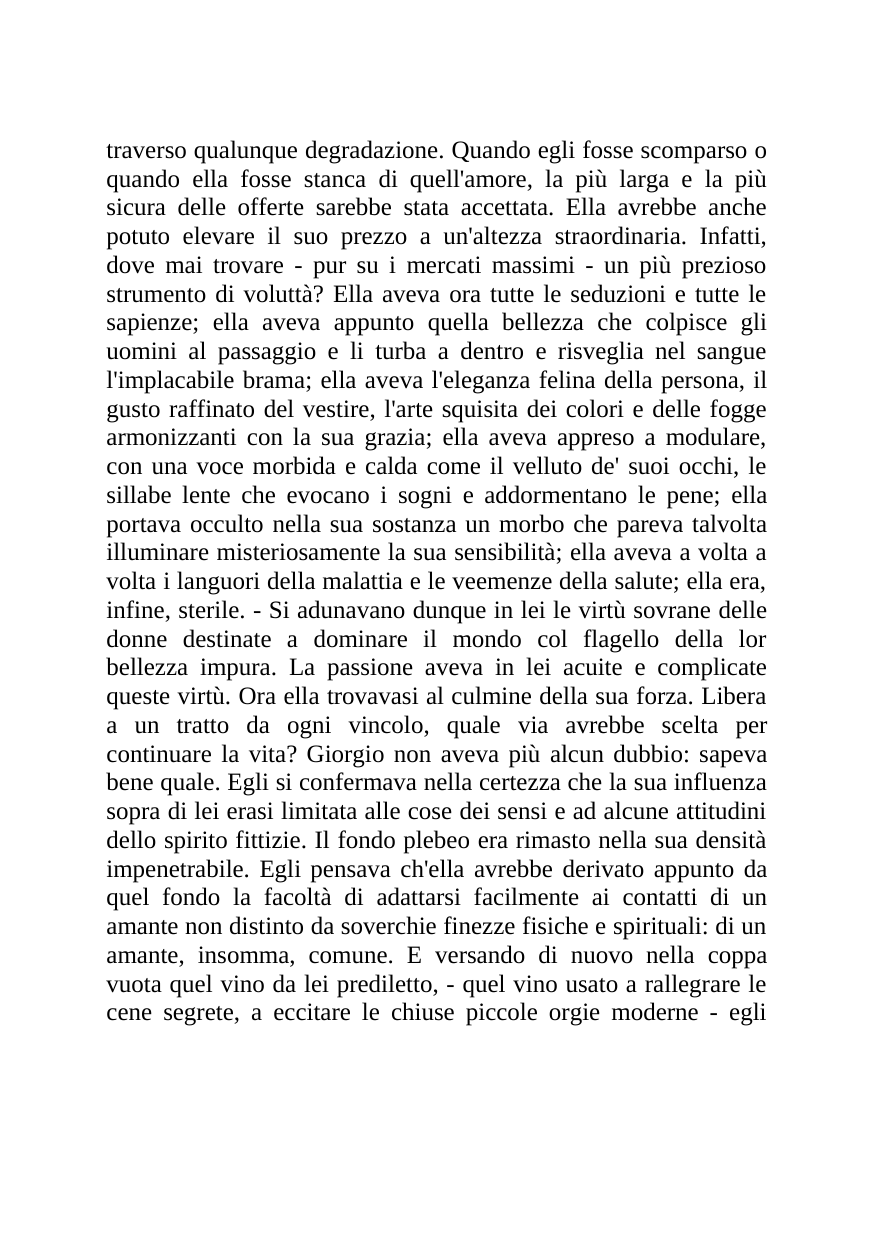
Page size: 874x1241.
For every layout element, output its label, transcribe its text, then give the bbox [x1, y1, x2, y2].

text traverso qualunque degradazione. Quando egli fosse scomparso o quando ella fosse stanca di quell'amore, la più larga e la più sicura delle offerte sarebbe stata accettata. Ella avrebbe anche potuto elevare il suo prezzo a un'altezza straordinaria. Infatti, dove mai trovare - pur su i mercati massimi - un più prezioso strumento di voluttà? Ella aveva ora tutte le seduzioni e tutte le sapienze; ella aveva appunto quella bellezza che colpisce gli uomini al passaggio e li turba a dentro e risveglia nel sangue l'implacabile brama; ella aveva l'eleganza felina della persona, il gusto raffinato del vestire, l'arte squisita dei colori e delle fogge armonizzanti con la sua grazia; ella aveva appreso a modulare, con una voce morbida e calda come il velluto de' suoi occhi, le sillabe lente che evocano i sogni e addormentano le pene; ella portava occulto nella sua sostanza un morbo che pareva talvolta illuminare misteriosamente la sua sensibilità; ella aveva a volta a volta i languori della malattia e le veemenze della salute; ella era, infine, sterile. - Si adunavano dunque in lei le virtù sovrane delle donne destinate a dominare il mondo col flagello della lor bellezza impura. La passione aveva in lei acuite e complicate queste virtù. Ora ella trovavasi al culmine della sua forza. Libera a un tratto da ogni vincolo, quale via avrebbe scelta per continuare la vita? Giorgio non aveva più alcun dubbio: sapeva bene quale. Egli si confermava nella certezza che la sua influenza sopra di lei erasi limitata alle cose dei sensi e ad alcune attitudini dello spirito fittizie. Il fondo plebeo era rimasto nella sua densità impenetrabile. Egli pensava ch'ella avrebbe derivato appunto da quel fondo la facoltà di adattarsi facilmente ai contatti di un amante non distinto da soverchie finezze fisiche e spirituali: di un amante, insomma, comune. E versando di nuovo nella coppa vuota quel vino da lei prediletto, - quel vino usato a rallegrare le cene segrete, a eccitare le chiuse piccole orgie moderne - egli [106, 135, 768, 1026]
